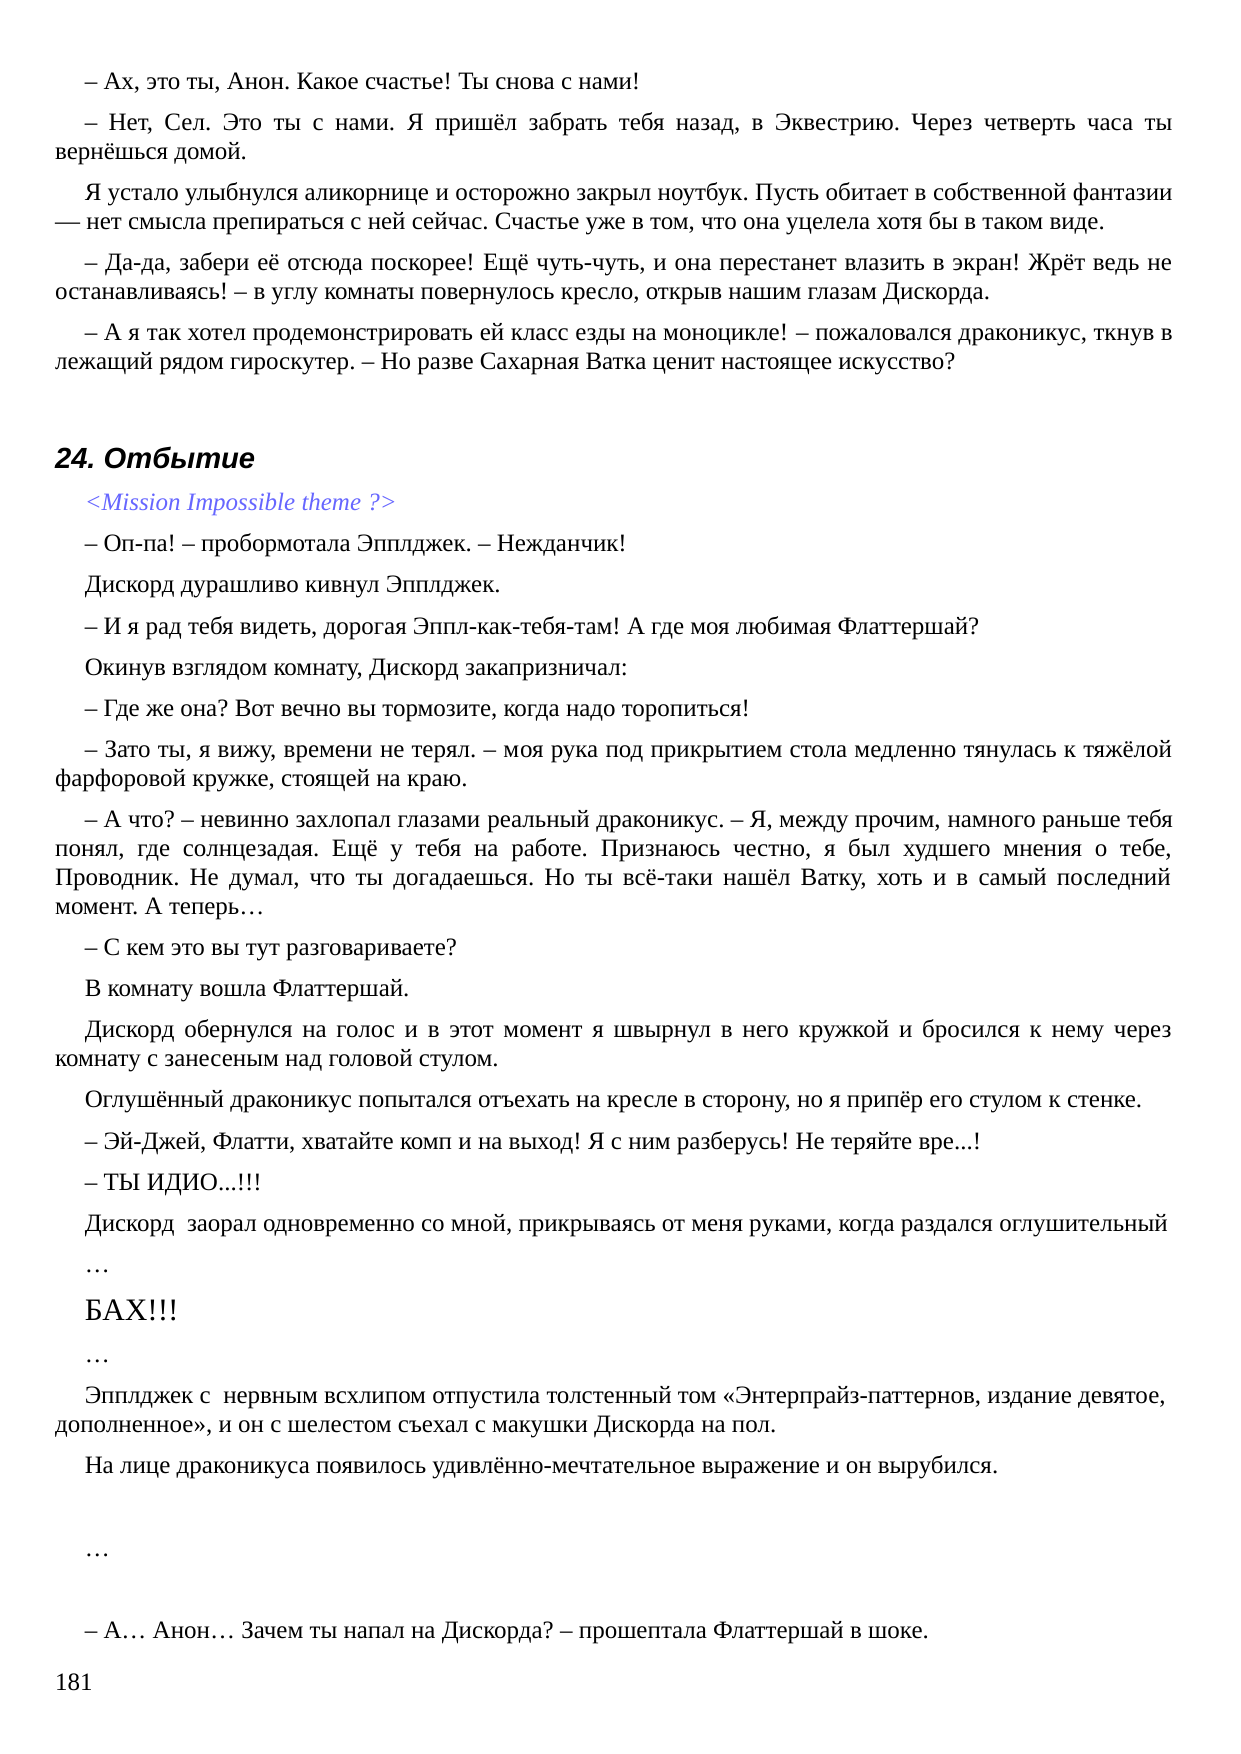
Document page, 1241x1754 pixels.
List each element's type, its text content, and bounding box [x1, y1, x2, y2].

text Эпплджек с нервным всхлипом отпустила толстенный том «Энтерпрайз-паттернов, издание девятое, дополненное», и он с шелестом съехал с макушки Дискорда на пол. [55, 1381, 1173, 1438]
text – А… Анон… Зачем ты напал на Дискорда? – прошептала Флаттершай в шоке. [55, 1616, 1173, 1644]
text – Зато ты, я вижу, времени не терял. – моя рука под прикрытием стола медленно тянулась к тяжёлой фарфоровой кружке, стоящей на краю. [55, 734, 1173, 792]
text Я устало улыбнулся аликорнице и осторожно закрыл ноутбук. Пусть обитает в собственной фантазии — нет смысла препираться с ней сейчас. Счастье уже в том, что она уцелела хотя бы в таком виде. [55, 177, 1173, 235]
text – Эй-Джей, Флатти, хватайте комп и на выход! Я с ним разберусь! Не теряйте вре...! [55, 1126, 1173, 1154]
text – Где же она? Вот вечно вы тормозите, когда надо торопиться! [55, 693, 1173, 722]
subtitle 24. Отбытие [55, 441, 1173, 474]
text – Ах, это ты, Анон. Какое счастье! Ты снова с нами! [55, 66, 1173, 95]
text – Оп-па! – пробормотала Эпплджек. – Нежданчик! [55, 528, 1173, 557]
text – И я рад тебя видеть, дорогая Эппл-как-тебя-там! А где моя любимая Флаттершай? [55, 611, 1173, 639]
text Дискорд обернулся на голос и в этот момент я швырнул в него кружкой и бросился к нему через комнату с занесеным над головой стулом. [55, 1014, 1173, 1072]
text – ТЫ ИДИО...!!! [55, 1167, 1173, 1196]
text … [55, 1339, 1173, 1368]
text … [55, 1249, 1173, 1278]
text – Да-да, забери её отсюда поскорее! Ещё чуть-чуть, и она перестанет влазить в экран! Жрёт ведь не останавливаясь! – в углу комнаты повернулось кресло, открыв нашим глазам Дискорда. [55, 247, 1173, 305]
text – С кем это вы тут разговариваете? [55, 932, 1173, 961]
text На лице драконикуса появилось удивлённо-мечтательное выражение и он вырубился. [55, 1451, 1173, 1479]
text – А что? – невинно захлопал глазами реальный драконикус. – Я, между прочим, намного раньше тебя понял, где солнцезадая. Ещё у тебя на работе. Признаюсь честно, я был худшего мнения о тебе, Проводник. Не думал, что ты догадаешься. Но ты всё-таки нашёл Ватку, хоть и в самый последний момент. А теперь… [55, 804, 1173, 919]
text БАХ!!! [55, 1291, 1173, 1327]
text … [55, 1533, 1173, 1562]
text Окинув взглядом комнату, Дискорд закапризничал: [55, 652, 1173, 681]
text Дискорд дурашливо кивнул Эпплджек. [55, 569, 1173, 598]
text Оглушённый драконикус попытался отъехать на кресле в сторону, но я припёр его стулом к стенке. [55, 1084, 1173, 1113]
text – А я так хотел продемонстрировать ей класс езды на моноцикле! – пожаловался драконикус, ткнув в лежащий рядом гироскутер. – Но разве Сахарная Ватка ценит настоящее искусство? [55, 317, 1173, 375]
text <Mission Impossible theme ?> [55, 487, 1173, 516]
text – Нет, Сел. Это ты с нами. Я пришёл забрать тебя назад, в Эквестрию. Через четверть часа ты вернёшься домой. [55, 107, 1173, 165]
text В комнату вошла Флаттершай. [55, 973, 1173, 1002]
text Дискорд заорал одновременно со мной, прикрываясь от меня руками, когда раздался оглушительный [55, 1208, 1173, 1237]
